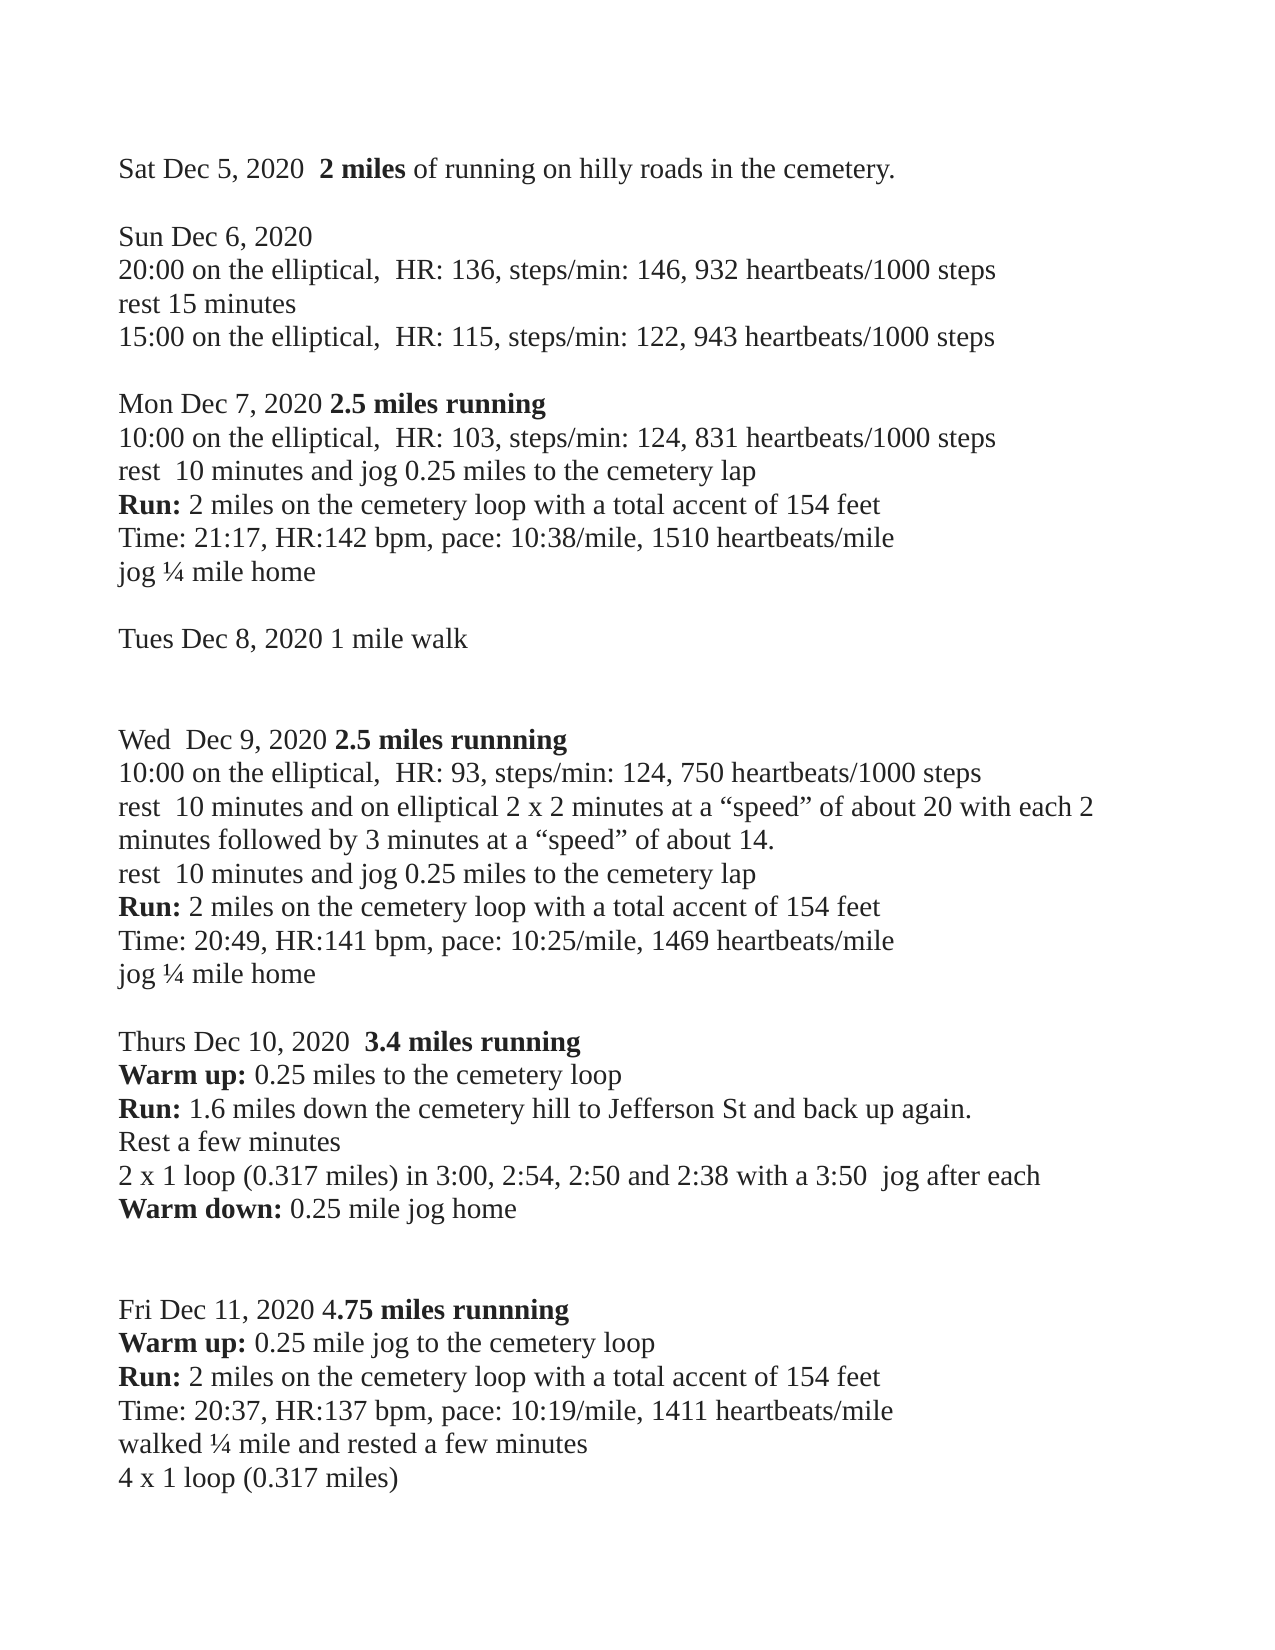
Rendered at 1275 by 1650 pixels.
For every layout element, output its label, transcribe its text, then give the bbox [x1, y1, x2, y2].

text jog ¼ mile home [118, 957, 1161, 990]
text 4 x 1 loop (0.317 miles) [118, 1460, 1161, 1493]
text rest 10 minutes and on elliptical 2 x 2 minutes at a “speed” of about 20 with each 2 minutes followed by 3 minutes at a “speed” of about 14. [118, 789, 1161, 856]
text Warm down: 0.25 mile jog home [118, 1191, 1161, 1225]
text Mon Dec 7, 2020 2.5 miles running [118, 386, 1161, 420]
text Time: 21:17, HR:142 bpm, pace: 10:38/mile, 1510 heartbeats/mile [118, 521, 1161, 554]
text 15:00 on the elliptical, HR: 115, steps/min: 122, 943 heartbeats/1000 steps [118, 319, 1161, 353]
text Wed Dec 9, 2020 2.5 miles runnning [118, 722, 1161, 755]
text rest 10 minutes and jog 0.25 miles to the cemetery lap [118, 453, 1161, 487]
text 10:00 on the elliptical, HR: 93, steps/min: 124, 750 heartbeats/1000 steps [118, 755, 1161, 789]
text rest 10 minutes and jog 0.25 miles to the cemetery lap [118, 856, 1161, 889]
text walked ¼ mile and rested a few minutes [118, 1426, 1161, 1460]
text Sun Dec 6, 2020 [118, 219, 1161, 252]
text 2 x 1 loop (0.317 miles) in 3:00, 2:54, 2:50 and 2:38 with a 3:50 jog after each [118, 1158, 1161, 1191]
text Sat Dec 5, 2020 2 miles of running on hilly roads in the cemetery. [118, 152, 1161, 185]
text Run: 1.6 miles down the cemetery hill to Jefferson St and back up again. [118, 1091, 1161, 1124]
text Thurs Dec 10, 2020 3.4 miles running [118, 1024, 1161, 1057]
text 10:00 on the elliptical, HR: 103, steps/min: 124, 831 heartbeats/1000 steps [118, 420, 1161, 453]
text Run: 2 miles on the cemetery loop with a total accent of 154 feet [118, 1359, 1161, 1393]
text Tues Dec 8, 2020 1 mile walk [118, 621, 1161, 655]
text Fri Dec 11, 2020 4.75 miles runnning [118, 1292, 1161, 1326]
text Warm up: 0.25 miles to the cemetery loop [118, 1057, 1161, 1091]
text Warm up: 0.25 mile jog to the cemetery loop [118, 1326, 1161, 1359]
text jog ¼ mile home [118, 554, 1161, 588]
text Rest a few minutes [118, 1124, 1161, 1158]
text Time: 20:49, HR:141 bpm, pace: 10:25/mile, 1469 heartbeats/mile [118, 923, 1161, 957]
text 20:00 on the elliptical, HR: 136, steps/min: 146, 932 heartbeats/1000 steps [118, 252, 1161, 286]
text Run: 2 miles on the cemetery loop with a total accent of 154 feet [118, 487, 1161, 521]
text Run: 2 miles on the cemetery loop with a total accent of 154 feet [118, 889, 1161, 923]
text rest 15 minutes [118, 286, 1161, 319]
text Time: 20:37, HR:137 bpm, pace: 10:19/mile, 1411 heartbeats/mile [118, 1393, 1161, 1426]
